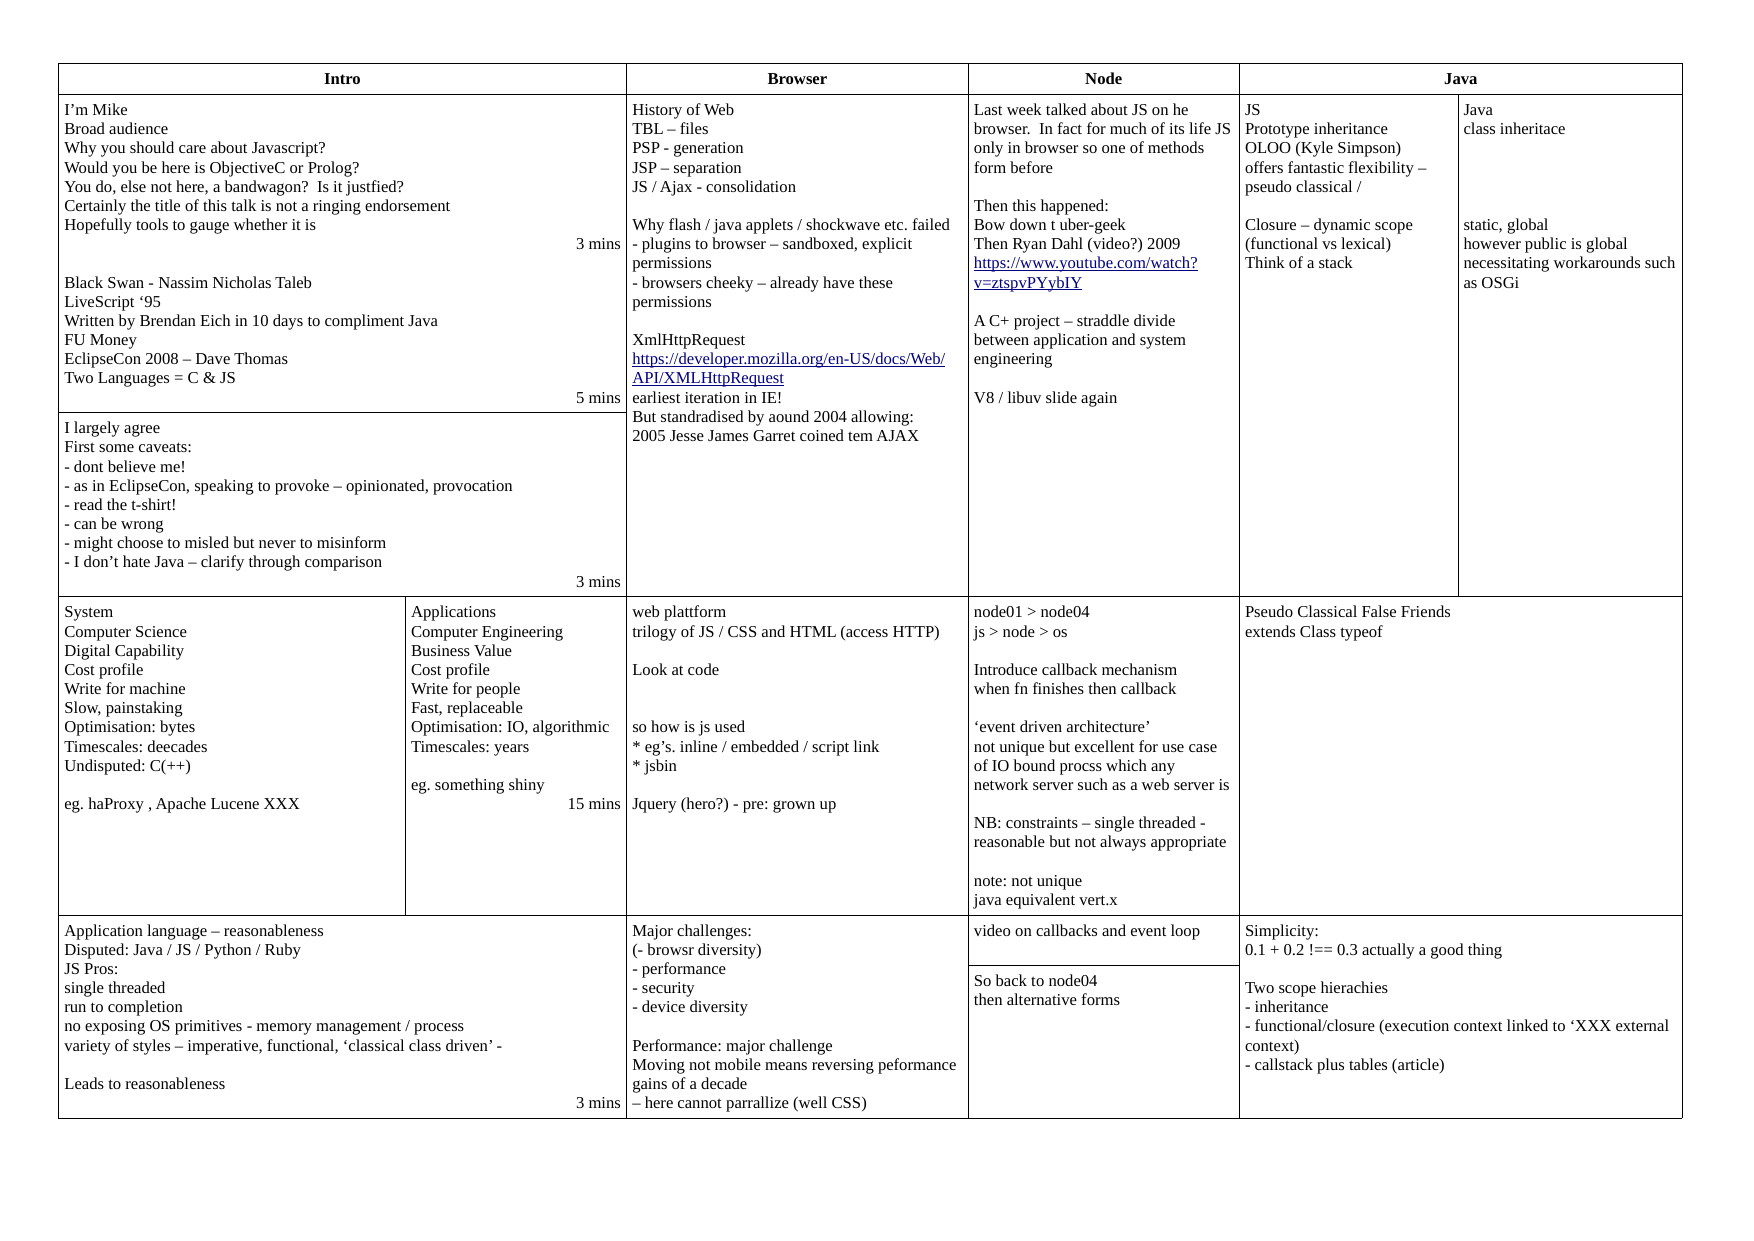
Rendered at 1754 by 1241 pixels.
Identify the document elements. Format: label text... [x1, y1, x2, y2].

table_cell Application language – reasonableness Disputed: Java / JS / Python / Ruby JS Pros: single threaded run to completion no exposing OS primitives - memory management / process variety of styles – imperative, functional, ‘classical class driven’ - Leads to reasonableness 3 mins [59, 916, 626, 1118]
table_cell JS Prototype inheritance OLOO (Kyle Simpson) offers fantastic flexibility – pseudo classical / Closure – dynamic scope (functional vs lexical) Think of a stack [1240, 95, 1458, 596]
table_cell Pseudo Classical False Friends extends Class typeof [1240, 597, 1682, 914]
table_cell Last week talked about JS on he browser. In fact for much of its life JS only in browser so one of methods form before Then this happened: Bow down t uber-geek Then Ryan Dahl (video?) 2009 https://www.youtube.com/watch?v=ztspvPYybIY A C+ project – straddle divide between application and system engineering V8 / libuv slide again [969, 95, 1239, 596]
table_cell Simplicity: 0.1 + 0.2 !== 0.3 actually a good thing Two scope hierachies - inheritance - functional/closure (execution context linked to ‘XXX external context) - callstack plus tables (article) [1240, 916, 1682, 1118]
table_header Java [1240, 64, 1682, 94]
table_cell I largely agree First some caveats: - dont believe me! - as in EclipseCon, speaking to provoke – opinionated, provocation - read the t-shirt! - can be wrong - might choose to misled but never to misinform - I don’t hate Java – clarify through comparison 3 mins [59, 413, 626, 596]
table_header Browser [627, 64, 968, 94]
table_cell web plattform trilogy of JS / CSS and HTML (access HTTP) Look at code so how is js used * eg’s. inline / embedded / script link * jsbin Jquery (hero?) - pre: grown up [627, 597, 968, 914]
table_cell Major challenges: (- browsr diversity) - performance - security - device diversity Performance: major challenge Moving not mobile means reversing peformance gains of a decade – here cannot parrallize (well CSS) [627, 916, 968, 1118]
table_cell History of Web TBL – files PSP - generation JSP – separation JS / Ajax - consolidation Why flash / java applets / shockwave etc. failed - plugins to browser – sandboxed, explicit permissions - browsers cheeky – already have these permissions XmlHttpRequest https://developer.mozilla.org/en-US/docs/Web/API/XMLHttpRequest earliest iteration in IE! But standradised by aound 2004 allowing: 2005 Jesse James Garret coined tem AJAX [627, 95, 968, 596]
table_cell node01 > node04 js > node > os Introduce callback mechanism when fn finishes then callback ‘event driven architecture’ not unique but excellent for use case of IO bound procss which any network server such as a web server is NB: constraints – single threaded -reasonable but not always appropriate note: not unique java equivalent vert.x [969, 597, 1239, 914]
table_cell Applications Computer Engineering Business Value Cost profile Write for people Fast, replaceable Optimisation: IO, algorithmic Timescales: years eg. something shiny 15 mins [406, 597, 626, 914]
table_cell I’m Mike Broad audience Why you should care about Javascript? Would you be here is ObjectiveC or Prolog? You do, else not here, a bandwagon? Is it justfied? Certainly the title of this talk is not a ringing endorsement Hopefully tools to gauge whether it is 3 mins Black Swan - Nassim Nicholas Taleb LiveScript ‘95 Written by Brendan Eich in 10 days to compliment Java FU Money EclipseCon 2008 – Dave Thomas Two Languages = C & JS 5 mins [59, 95, 626, 412]
table_header Intro [59, 64, 626, 94]
table_header Node [969, 64, 1239, 94]
table_cell video on callbacks and event loop [969, 916, 1239, 964]
table_cell System Computer Science Digital Capability Cost profile Write for machine Slow, painstaking Optimisation: bytes Timescales: deecades Undisputed: C(++) eg. haProxy , Apache Lucene XXX [59, 597, 405, 914]
table_cell So back to node04 then alternative forms [969, 966, 1239, 1118]
table_cell Java class inheritace static, global however public is global necessitating workarounds such as OSGi [1459, 95, 1682, 596]
